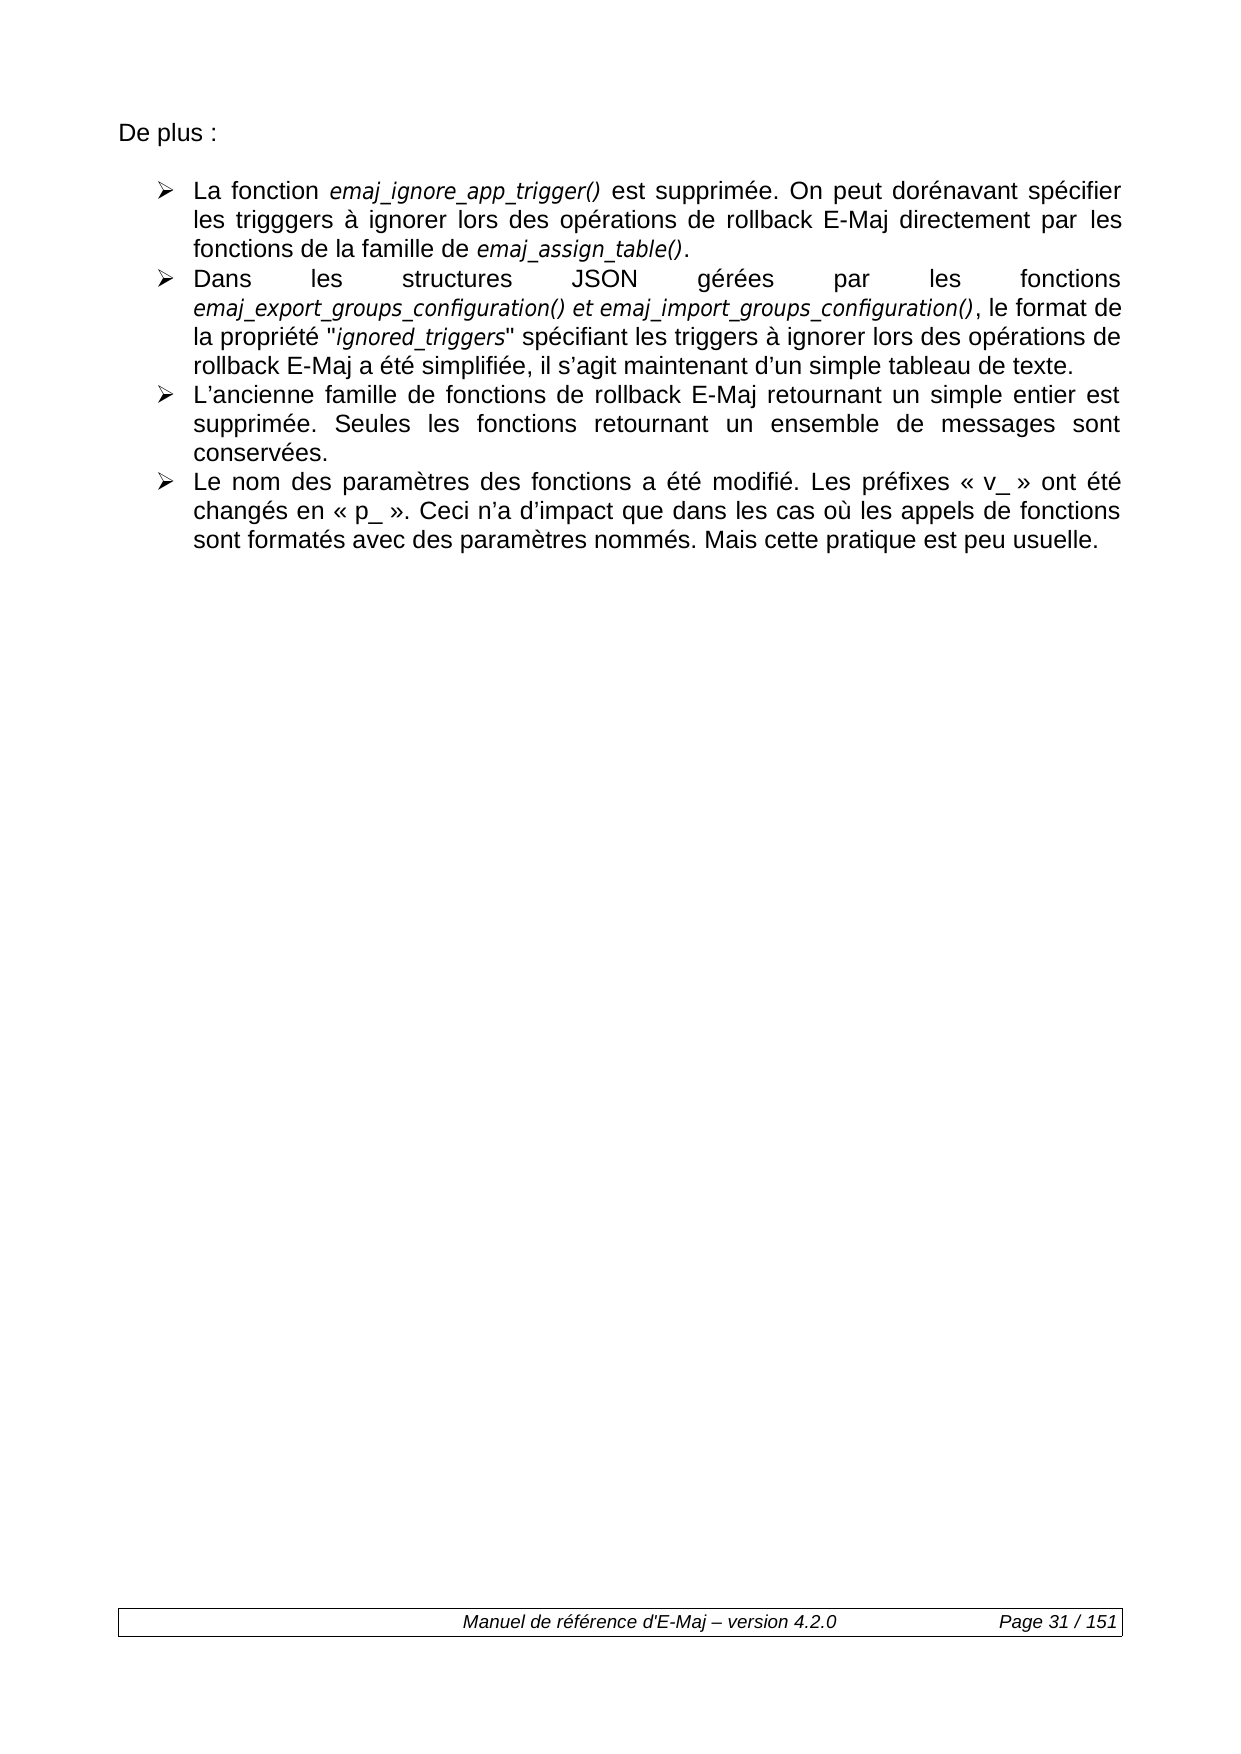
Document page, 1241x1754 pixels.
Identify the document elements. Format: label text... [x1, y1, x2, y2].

list La fonction emaj_ignore_app_trigger() est supprimée. On peut dorénavant spécifier les trigggers à ignorer lors des opérations de rollback E-Maj directement par les fonctions de la famille de emaj_assign_table(). [156, 176, 1122, 263]
list Le nom des paramètres des fonctions a été modifié. Les préfixes « v_ » ont été changés en « p_ ». Ceci n’a d’impact que dans les cas où les appels de fonctions sont formatés avec des paramètres nommés. Mais cette pratique est peu usuelle. [156, 467, 1122, 554]
text De plus : [118, 118, 1122, 147]
list L’ancienne famille de fonctions de rollback E-Maj retournant un simple entier est supprimée. Seules les fonctions retournant un ensemble de messages sont conservées. [156, 380, 1122, 467]
list Dans les structures JSON gérées par les fonctions emaj_export_groups_configuration() et emaj_import_groups_configuration(), le format de la propriété "ignored_triggers" spécifiant les triggers à ignorer lors des opérations de rollback E-Maj a été simplifiée, il s’agit maintenant d’un simple tableau de texte. [156, 263, 1122, 380]
